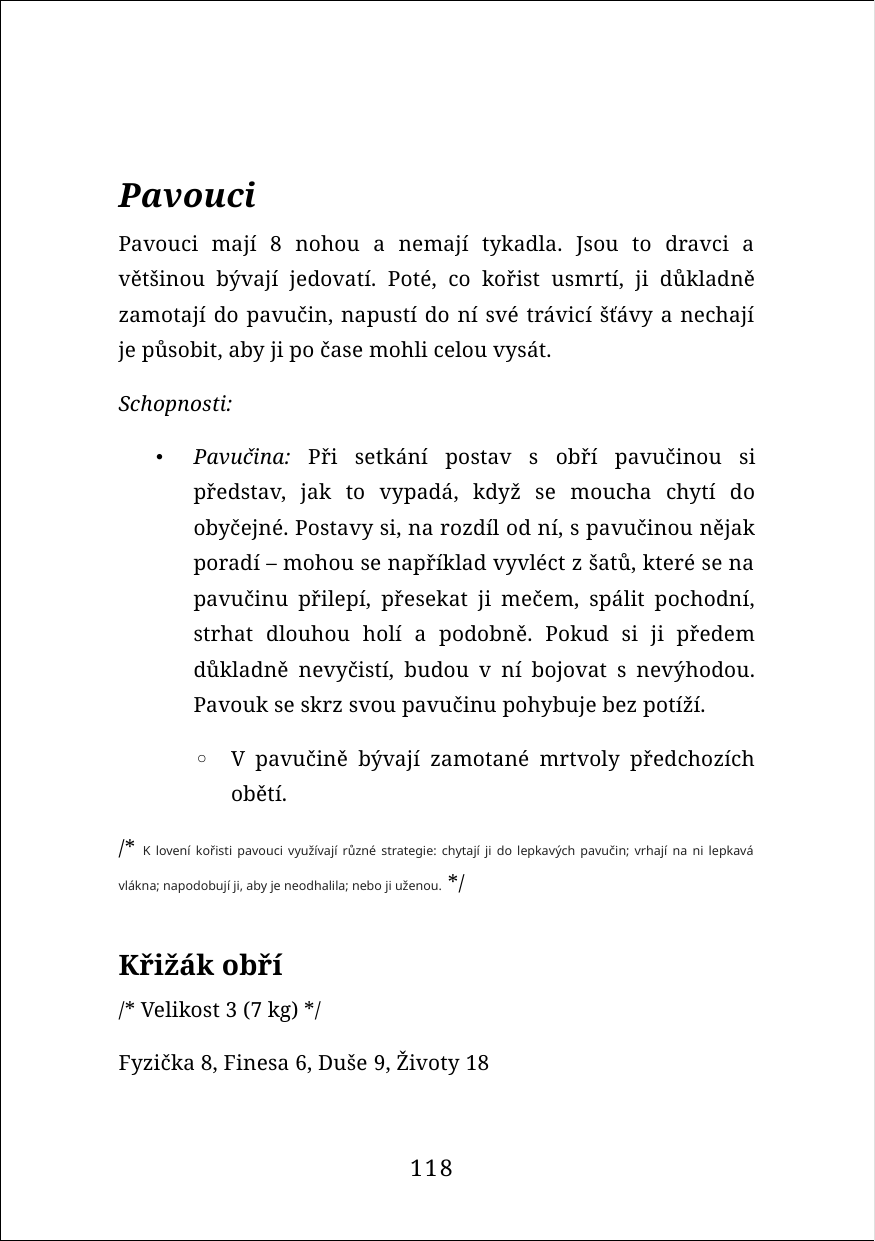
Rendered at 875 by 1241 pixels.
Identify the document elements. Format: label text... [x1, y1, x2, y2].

text /* K lovení kořisti pavouci využívají různé strategie: chytají ji do lepkavých pavučin; vrhají na ni lepkavá vlákna; napodobují ji, aby je neodhalila; nebo ji uženou. */ [118, 833, 756, 897]
text Pavouci mají 8 nohou a nemají tykadla. Jsou to dravci a většinou bývají jedovatí. Poté, co kořist usmrtí, ji důkladně zamotají do pavučin, napustí do ní své trávicí šťávy a nechají je působit, aby ji po čase mohli celou vysát. [118, 229, 756, 364]
subtitle Pavouci [118, 172, 756, 217]
text /* Velikost 3 (7 kg) */ [118, 995, 756, 1023]
text Schopnosti: [118, 389, 756, 417]
list Pavučina: Při setkání postav s obří pavučinou si představ, jak to vypadá, když se moucha chytí do obyčejné. Postavy si, na rozdíl od ní, s pavučinou nějak poradí – mohou se například vyvléct z šatů, které se na pavučinu přilepí, přesekat ji mečem, spálit pochodní, strhat dlouhou holí a podobně. Pokud si ji předem důkladně nevyčistí, budou v ní bojovat s nevýhodou. Pavouk se skrz svou pavučinu pohybuje bez potíží. [156, 442, 756, 719]
list V pavučině bývají zamotané mrtvoly předchozích obětí. [193, 744, 756, 808]
subtitle Křižák obří [118, 945, 756, 983]
text Fyzička 8, Finesa 6, Duše 9, Životy 18 [118, 1048, 756, 1077]
